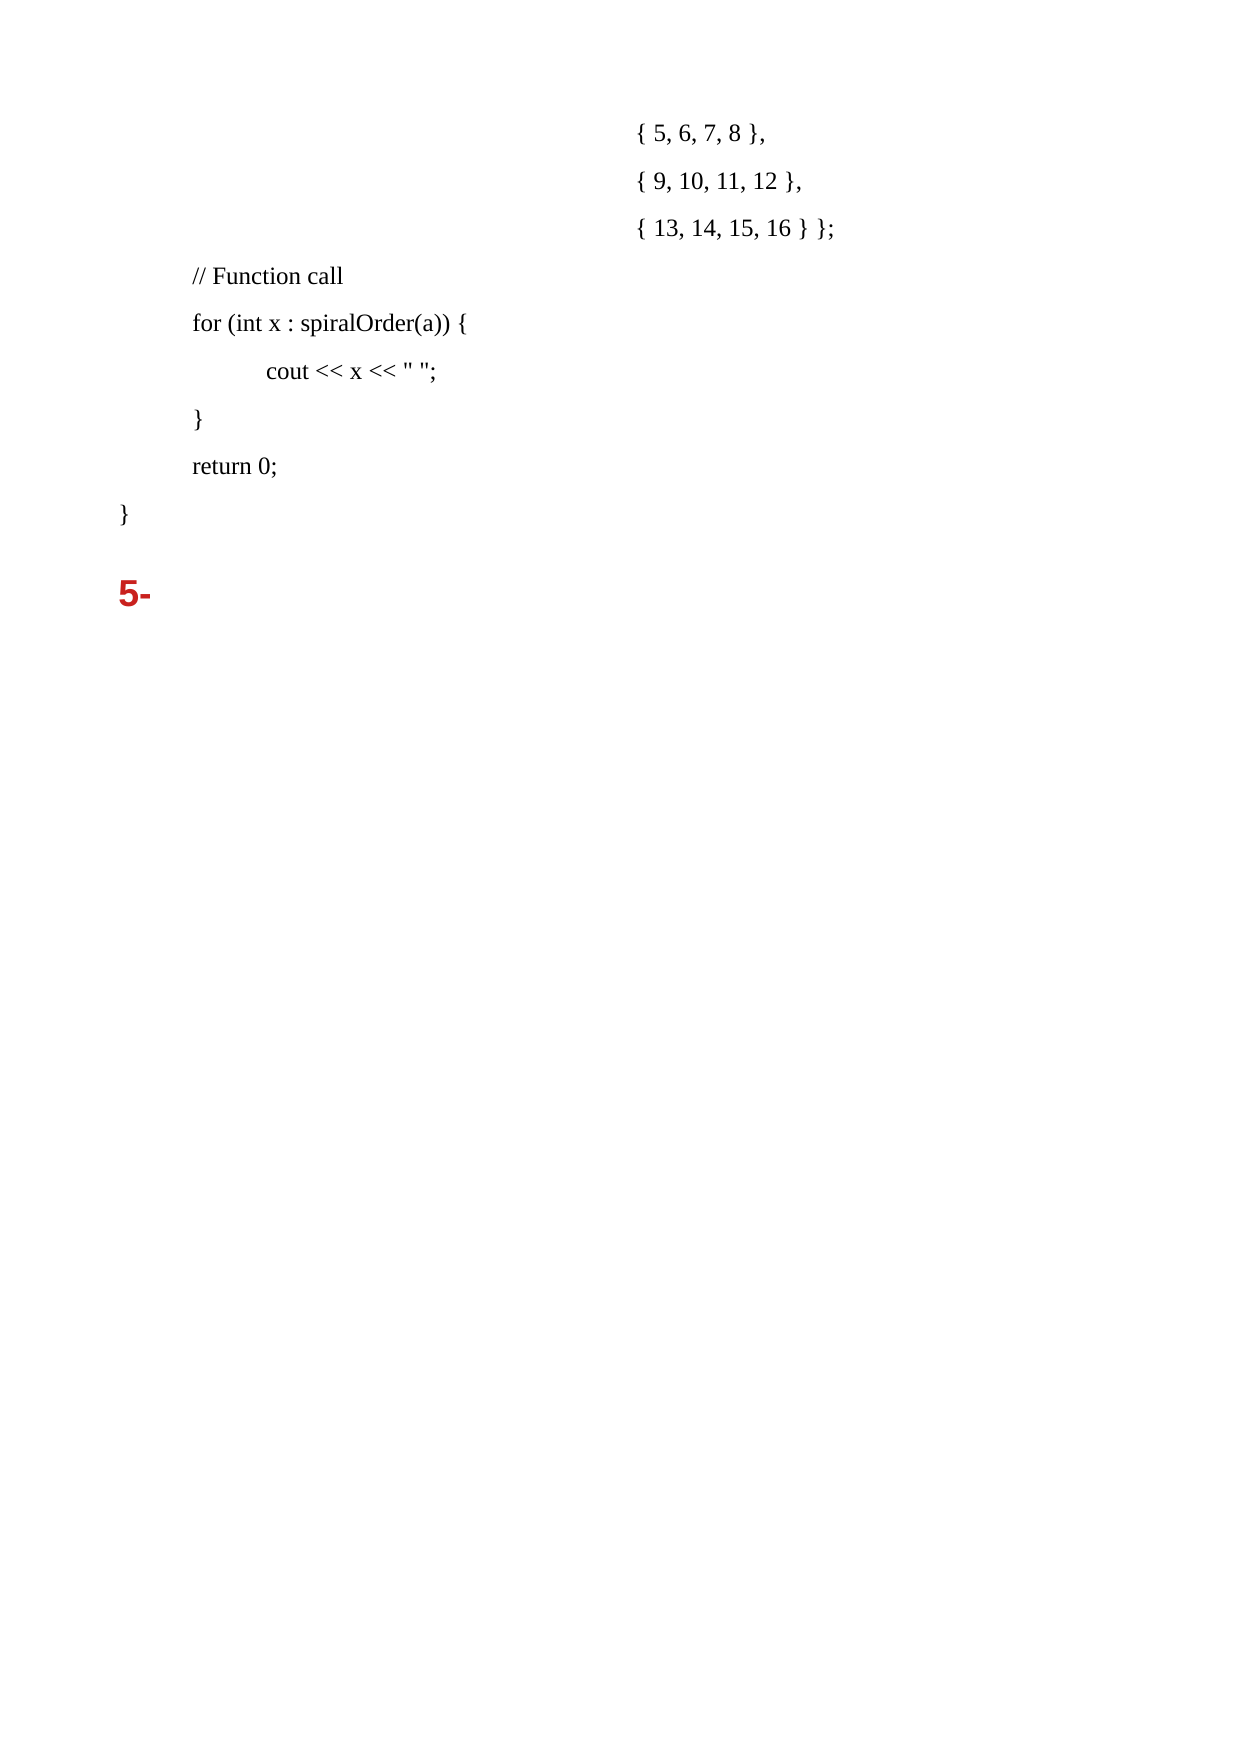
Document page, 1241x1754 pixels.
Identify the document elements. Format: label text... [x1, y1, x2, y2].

subtitle 5- [118, 572, 1122, 615]
text { 13, 14, 15, 16 } }; [118, 213, 1122, 242]
text } [118, 499, 1122, 528]
text cout << x << " "; [118, 356, 1122, 385]
text // Function call [118, 261, 1122, 290]
text } [118, 404, 1122, 432]
text { 5, 6, 7, 8 }, [118, 118, 1122, 147]
text return 0; [118, 451, 1122, 480]
text { 9, 10, 11, 12 }, [118, 166, 1122, 194]
text for (int x : spiralOrder(a)) { [118, 308, 1122, 337]
